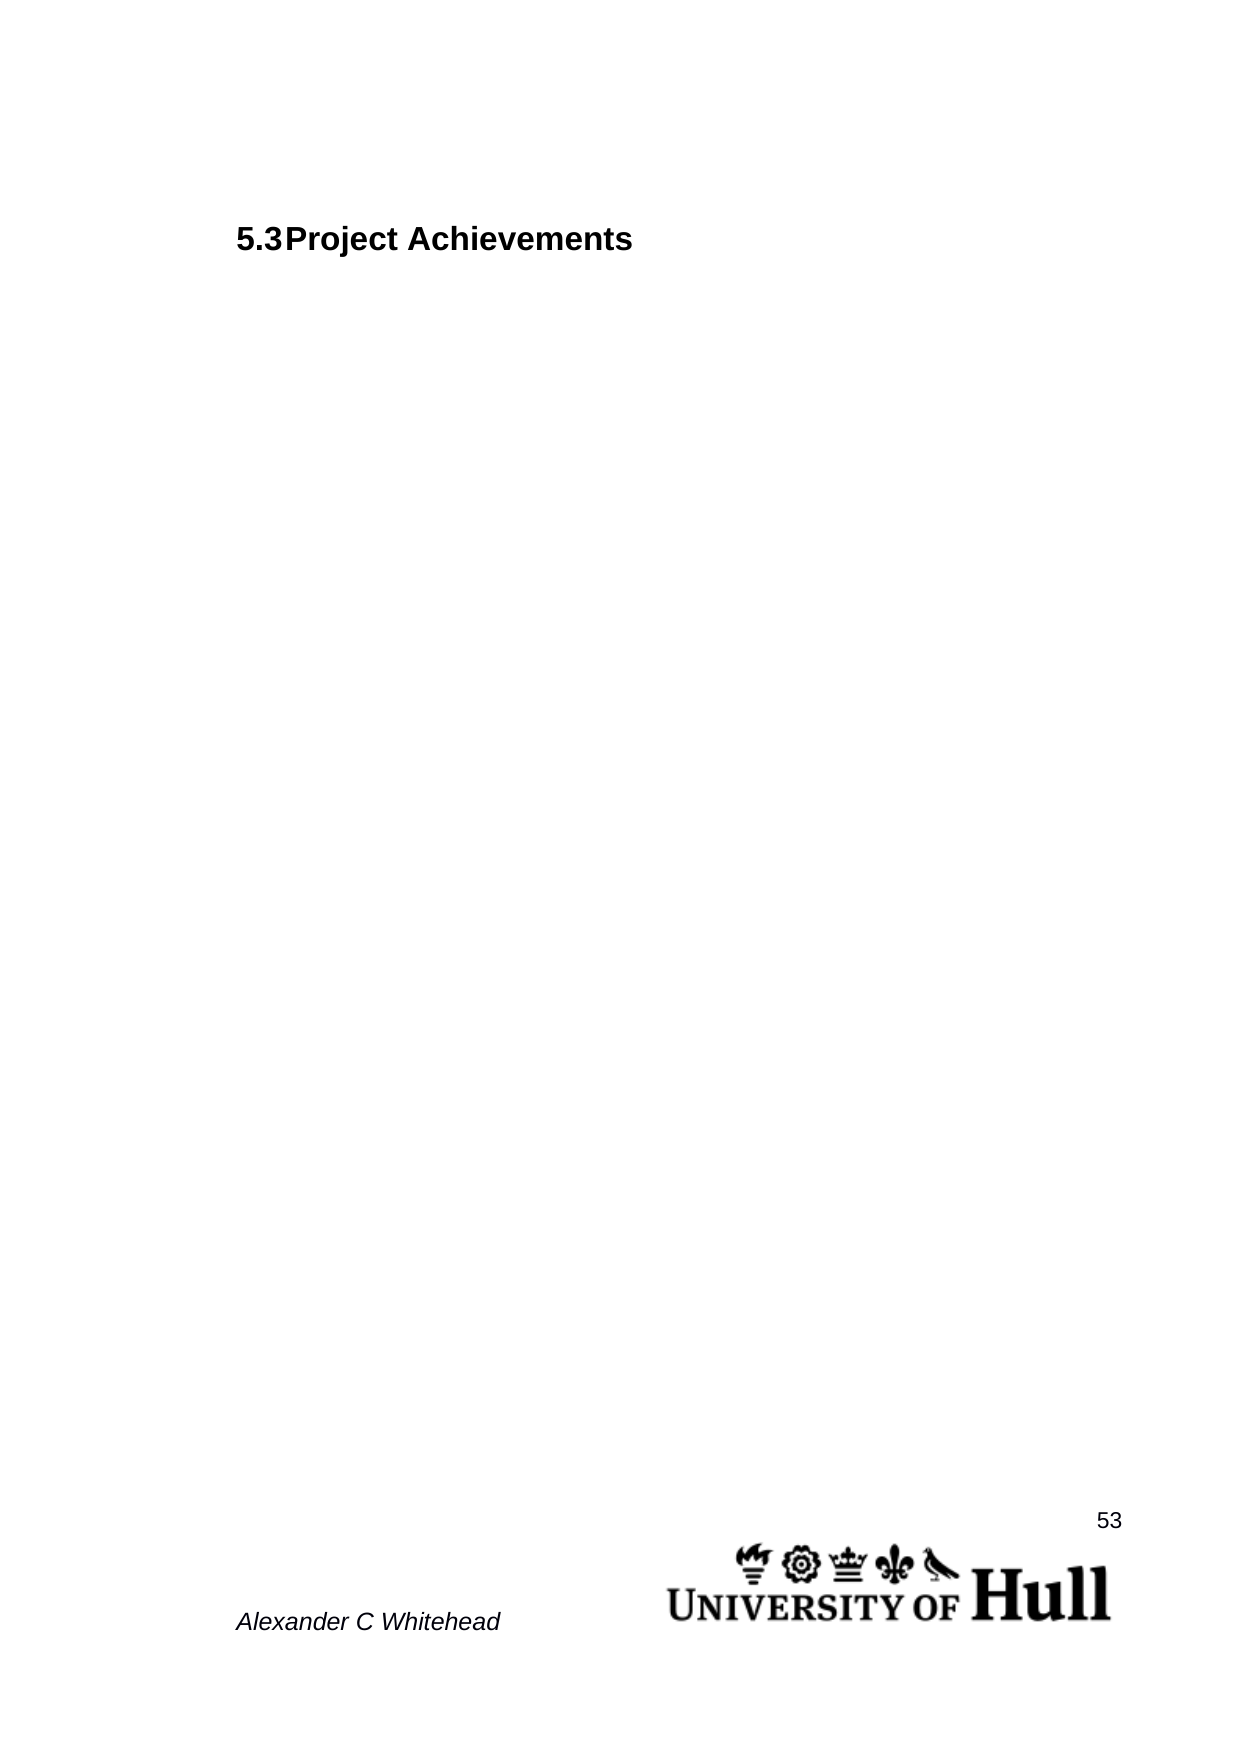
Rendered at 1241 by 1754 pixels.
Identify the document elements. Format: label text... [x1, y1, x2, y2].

picture [660, 1533, 1120, 1631]
subtitle Project Achievements [236, 219, 1122, 258]
